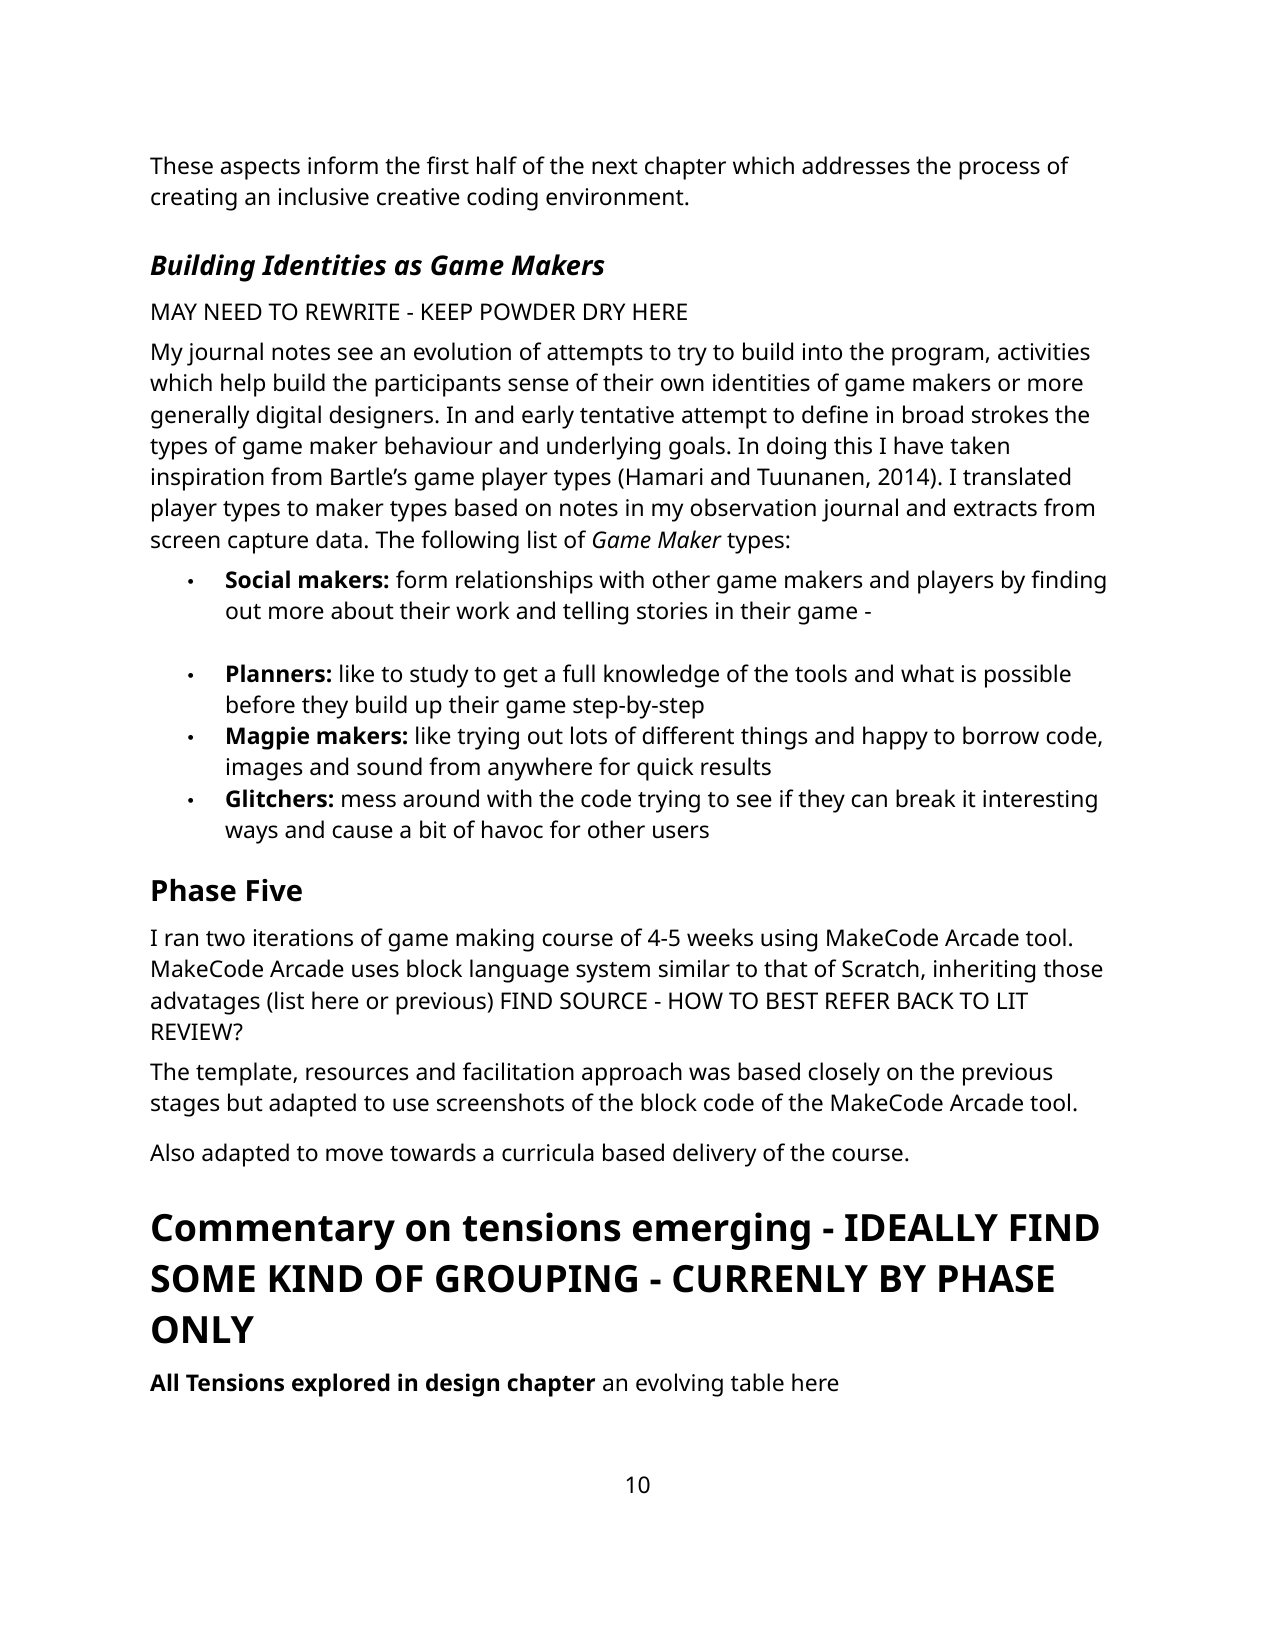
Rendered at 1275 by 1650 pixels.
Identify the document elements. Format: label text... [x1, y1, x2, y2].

list Magpie makers: like trying out lots of different things and happy to borrow code, images and sound from anywhere for quick results [187, 720, 1125, 782]
subtitle Phase Five [150, 870, 1125, 910]
text I ran two iterations of game making course of 4-5 weeks using MakeCode Arcade tool. MakeCode Arcade uses block language system similar to that of Scratch, inheriting those advatages (list here or previous) FIND SOURCE - HOW TO BEST REFER BACK TO LIT REVIEW? [150, 922, 1125, 1047]
list Social makers: form relationships with other game makers and players by finding out more about their work and telling stories in their game - [187, 564, 1125, 657]
list Glitchers: mess around with the code trying to see if they can break it interesting ways and cause a bit of havoc for other users [187, 782, 1125, 845]
text The template, resources and facilitation approach was based closely on the previous stages but adapted to use screenshots of the block code of the MakeCode Arcade tool. [150, 1056, 1125, 1119]
subtitle Commentary on tensions emerging - IDEALLY FIND SOME KIND OF GROUPING - CURRENLY BY PHASE ONLY [150, 1202, 1125, 1355]
text My journal notes see an evolution of attempts to try to build into the program, activities which help build the participants sense of their own identities of game makers or more generally digital designers. In and early tentative attempt to define in broad strokes the types of game maker behaviour and underlying goals. In doing this I have taken inspiration from Bartle’s game player types (Hamari and Tuunanen, 2014). I translated player types to maker types based on notes in my observation journal and extracts from screen capture data. The following list of Game Maker types: [150, 336, 1125, 555]
text All Tensions explored in design chapter an evolving table here [150, 1367, 1125, 1399]
text Also adapted to move towards a curricula based delivery of the course. [150, 1137, 1125, 1168]
text These aspects inform the first half of the next chapter which addresses the process of creating an inclusive creative coding environment. [150, 150, 1125, 212]
text MAY NEED TO REWRITE - KEEP POWDER DRY HERE [150, 296, 1125, 327]
list Planners: like to study to get a full knowledge of the tools and what is possible before they build up their game step-by-step [187, 657, 1125, 720]
subtitle Building Identities as Game Makers [150, 246, 1125, 283]
